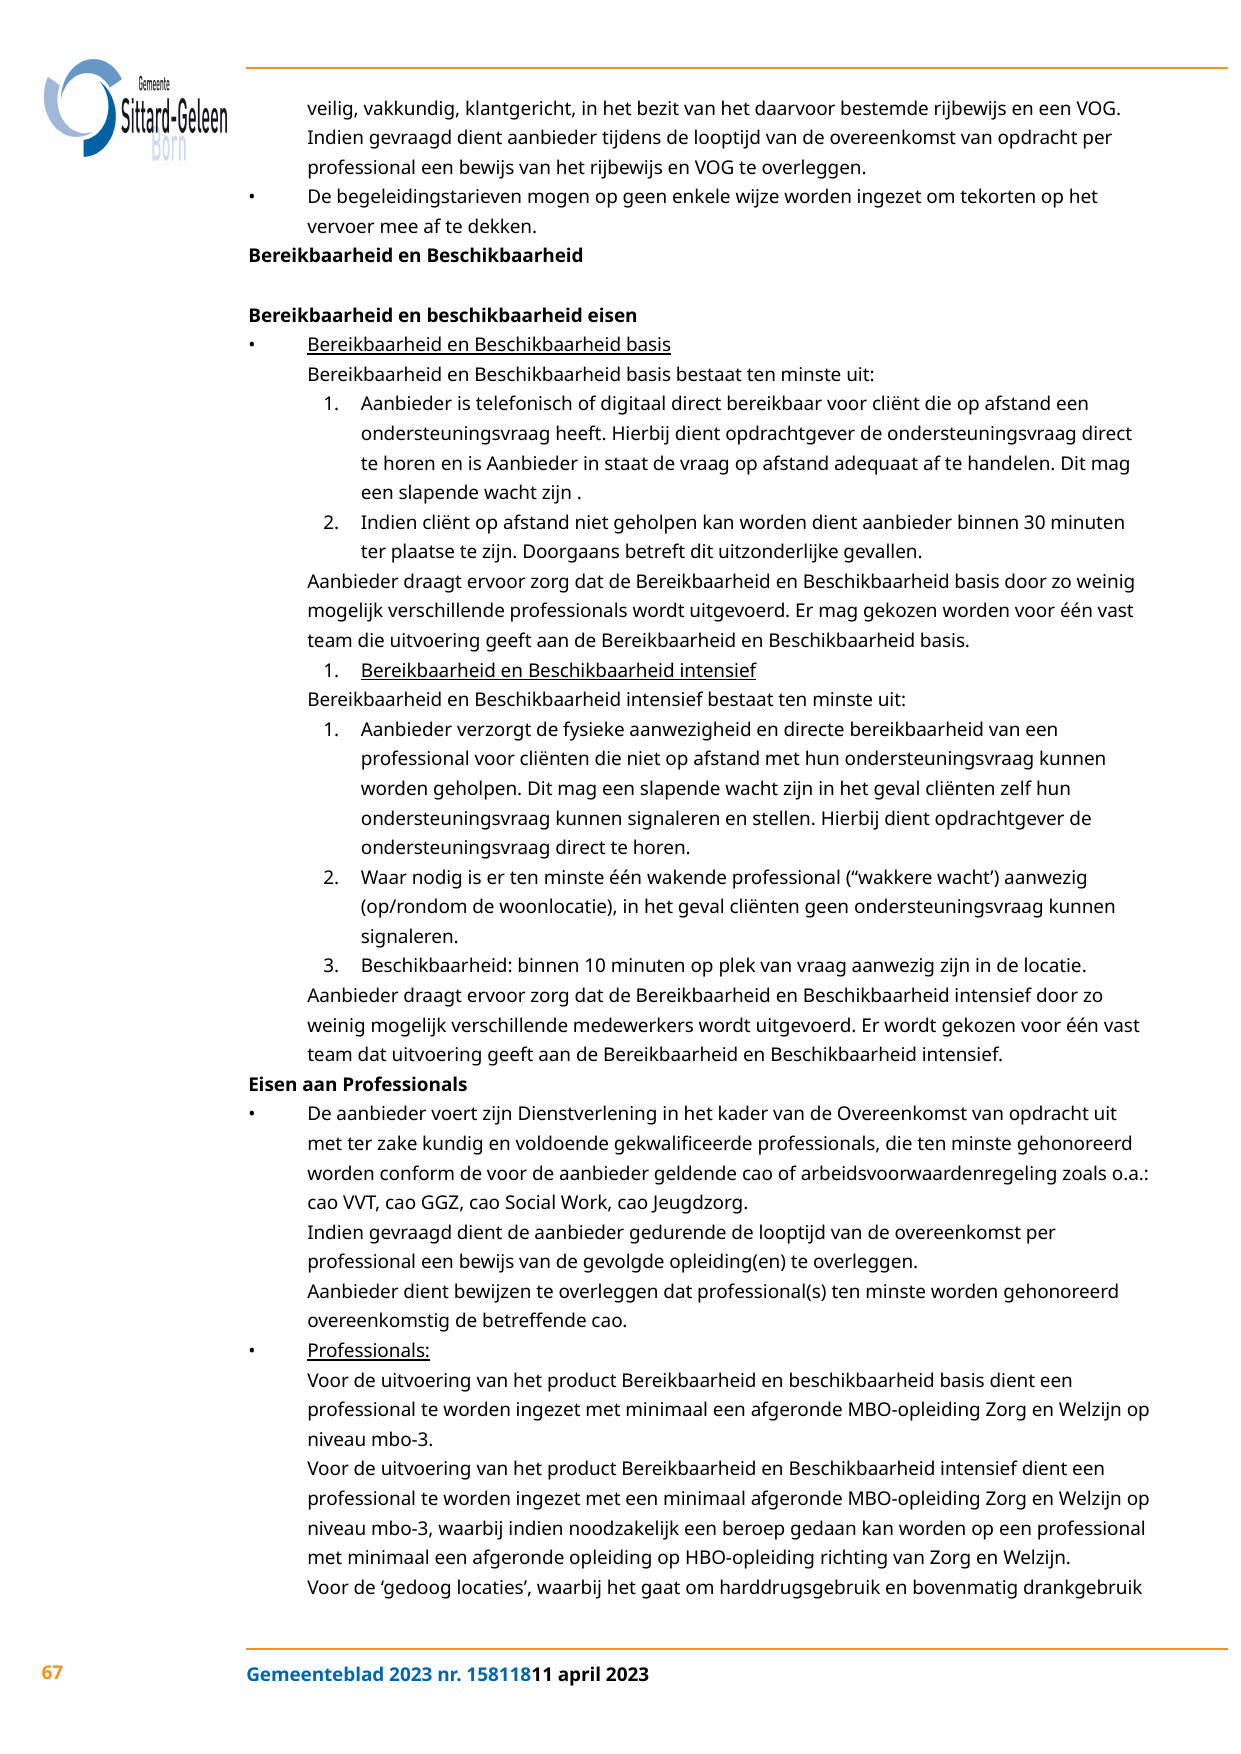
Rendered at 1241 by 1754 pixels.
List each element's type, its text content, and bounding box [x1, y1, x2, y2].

text Bereikbaarheid en Beschikbaarheid [248, 243, 1152, 268]
picture [41, 47, 231, 172]
text Bereikbaarheid en beschikbaarheid eisen [248, 302, 1152, 328]
list Aanbieder verzorgt de fysieke aanwezigheid en directe bereikbaarheid van een professional voor cliënten die niet op afstand met hun ondersteuningsvraag kunnen worden geholpen. Dit mag een slapende wacht zijn in het geval cliënten zelf hun ondersteuningsvraag kunnen signaleren en stellen. Hierbij dient opdrachtgever de ondersteuningsvraag direct te horen. [323, 716, 1152, 860]
list Professionals: [248, 1337, 1152, 1363]
list Voor de uitvoering van het product Bereikbaarheid en beschikbaarheid basis dient een professional te worden ingezet met minimaal een afgeronde MBO-opleiding Zorg en Welzijn op niveau mbo-3. [248, 1367, 1152, 1452]
list Voor de uitvoering van het product Bereikbaarheid en Beschikbaarheid intensief dient een professional te worden ingezet met een minimaal afgeronde MBO-opleiding Zorg en Welzijn op niveau mbo-3, waarbij indien noodzakelijk een beroep gedaan kan worden op een professional met minimaal een afgeronde opleiding op HBO-opleiding richting van Zorg en Welzijn. [248, 1456, 1152, 1570]
list Waar nodig is er ten minste één wakende professional (“wakkere wacht’) aanwezig (op/rondom de woonlocatie), in het geval cliënten geen ondersteuningsvraag kunnen signaleren. [323, 864, 1152, 949]
list Aanbieder is telefonisch of digitaal direct bereikbaar voor cliënt die op afstand een ondersteuningsvraag heeft. Hierbij dient opdrachtgever de ondersteuningsvraag direct te horen en is Aanbieder in staat de vraag op afstand adequaat af te handelen. Dit mag een slapende wacht zijn . [323, 391, 1152, 505]
list Bereikbaarheid en Beschikbaarheid intensief bestaat ten minste uit: [248, 686, 1152, 712]
list De begeleidingstarieven mogen op geen enkele wijze worden ingezet om tekorten op het vervoer mee af te dekken. [248, 183, 1152, 239]
list Beschikbaarheid: binnen 10 minuten op plek van vraag aanwezig zijn in de locatie. [323, 953, 1152, 978]
list veilig, vakkundig, klantgericht, in het bezit van het daarvoor bestemde rijbewijs en een VOG. Indien gevraagd dient aanbieder tijdens de looptijd van de overeenkomst van opdracht per professional een bewijs van het rijbewijs en VOG te overleggen. [248, 95, 1152, 180]
list Aanbieder draagt ervoor zorg dat de Bereikbaarheid en Beschikbaarheid intensief door zo weinig mogelijk verschillende medewerkers wordt uitgevoerd. Er wordt gekozen voor één vast team dat uitvoering geeft aan de Bereikbaarheid en Beschikbaarheid intensief. [248, 982, 1152, 1067]
list Aanbieder dient bewijzen te overleggen dat professional(s) ten minste worden gehonoreerd overeenkomstig de betreffende cao. [248, 1278, 1152, 1333]
list Bereikbaarheid en Beschikbaarheid basis [248, 331, 1152, 357]
list Voor de ‘gedoog locaties’, waarbij het gaat om harddrugsgebruik en bovenmatig drankgebruik [248, 1574, 1152, 1600]
list Indien cliënt op afstand niet geholpen kan worden dient aanbieder binnen 30 minuten ter plaatse te zijn. Doorgaans betreft dit uitzonderlijke gevallen. [323, 509, 1152, 564]
list Bereikbaarheid en Beschikbaarheid intensief [323, 657, 1152, 683]
list Aanbieder draagt ervoor zorg dat de Bereikbaarheid en Beschikbaarheid basis door zo weinig mogelijk verschillende professionals wordt uitgevoerd. Er mag gekozen worden voor één vast team die uitvoering geeft aan de Bereikbaarheid en Beschikbaarheid basis. [248, 568, 1152, 653]
list Bereikbaarheid en Beschikbaarheid basis bestaat ten minste uit: [248, 361, 1152, 387]
list Indien gevraagd dient de aanbieder gedurende de looptijd van de overeenkomst per professional een bewijs van de gevolgde opleiding(en) te overleggen. [248, 1219, 1152, 1274]
list De aanbieder voert zijn Dienstverlening in het kader van de Overeenkomst van opdracht uit met ter zake kundig en voldoende gekwalificeerde professionals, die ten minste gehonoreerd worden conform de voor de aanbieder geldende cao of arbeidsvoorwaardenregeling zoals o.a.: cao VVT, cao GGZ, cao Social Work, cao Jeugdzorg. [248, 1101, 1152, 1215]
text Eisen aan Professionals [248, 1071, 1152, 1097]
